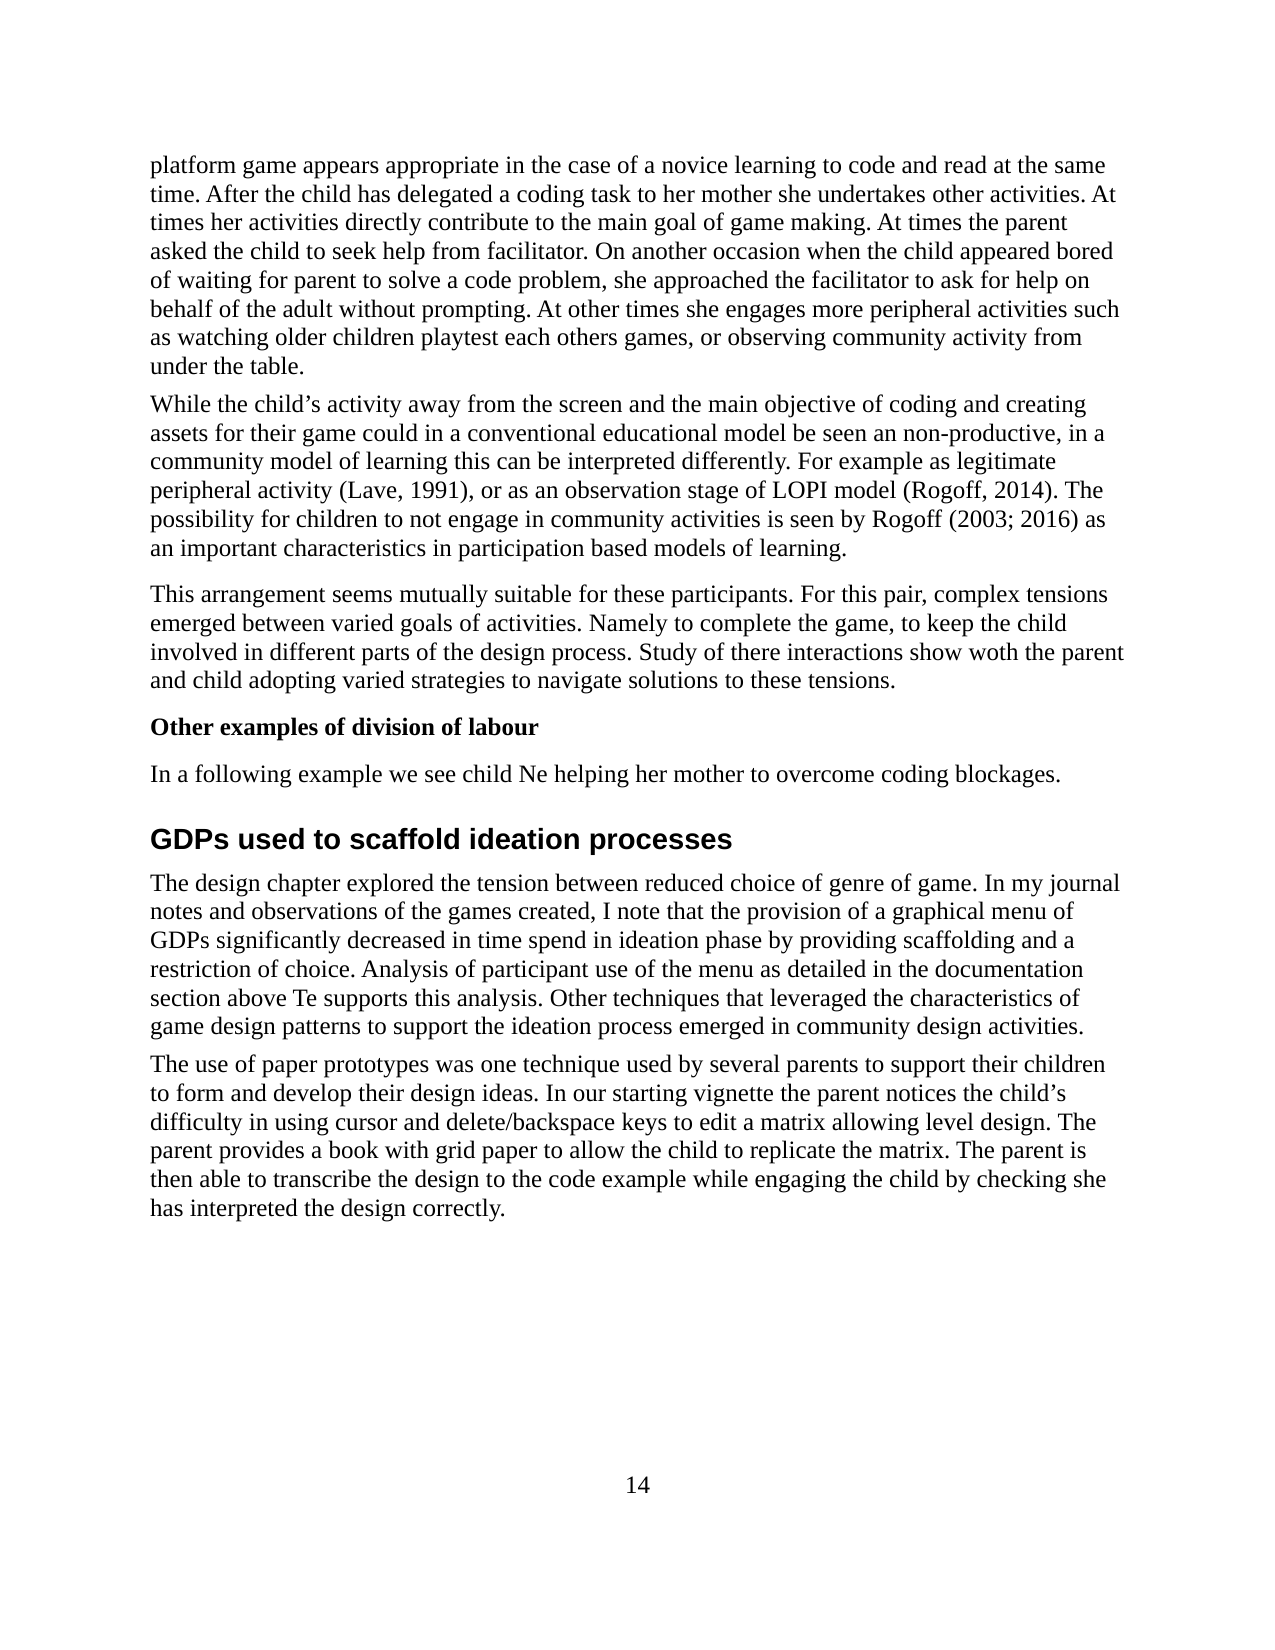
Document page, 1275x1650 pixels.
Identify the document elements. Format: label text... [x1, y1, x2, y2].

text The use of paper prototypes was one technique used by several parents to support their children to form and develop their design ideas. In our starting vignette the parent notices the child’s difficulty in using cursor and delete/backspace keys to edit a matrix allowing level design. The parent provides a book with grid paper to allow the child to replicate the matrix. The parent is then able to transcribe the design to the code example while engaging the child by checking she has interpreted the design correctly. [150, 1049, 1125, 1222]
text In a following example we see child Ne helping her mother to overcome coding blockages. [150, 759, 1125, 788]
text The design chapter explored the tension between reduced choice of genre of game. In my journal notes and observations of the games created, I note that the provision of a graphical menu of GDPs significantly decreased in time spend in ideation phase by providing scaffolding and a restriction of choice. Analysis of participant use of the menu as detailed in the documentation section above Te supports this analysis. Other techniques that leveraged the characteristics of game design patterns to support the ideation process emerged in community design activities. [150, 868, 1125, 1040]
text Other examples of division of labour [150, 712, 1125, 741]
text This arrangement seems mutually suitable for these participants. For this pair, complex tensions emerged between varied goals of activities. Namely to complete the game, to keep the child involved in different parts of the design process. Study of there interactions show woth the parent and child adopting varied strategies to navigate solutions to these tensions. [150, 579, 1125, 694]
text While the child’s activity away from the screen and the main objective of coding and creating assets for their game could in a conventional educational model be seen an non-productive, in a community model of learning this can be interpreted differently. For example as legitimate peripheral activity (Lave, 1991), or as an observation stage of LOPI model (Rogoff, 2014). The possibility for children to not engage in community activities is seen by Rogoff (2003; 2016) as an important characteristics in participation based models of learning. [150, 389, 1125, 561]
text platform game appears appropriate in the case of a novice learning to code and read at the same time. After the child has delegated a coding task to her mother she undertakes other activities. At times her activities directly contribute to the main goal of game making. At times the parent asked the child to seek help from facilitator. On another occasion when the child appeared bored of waiting for parent to solve a code problem, she approached the facilitator to ask for help on behalf of the adult without prompting. At other times she engages more peripheral activities such as watching older children playtest each others games, or observing community activity from under the table. [150, 150, 1125, 380]
subtitle GDPs used to scaffold ideation processes [150, 822, 1125, 855]
